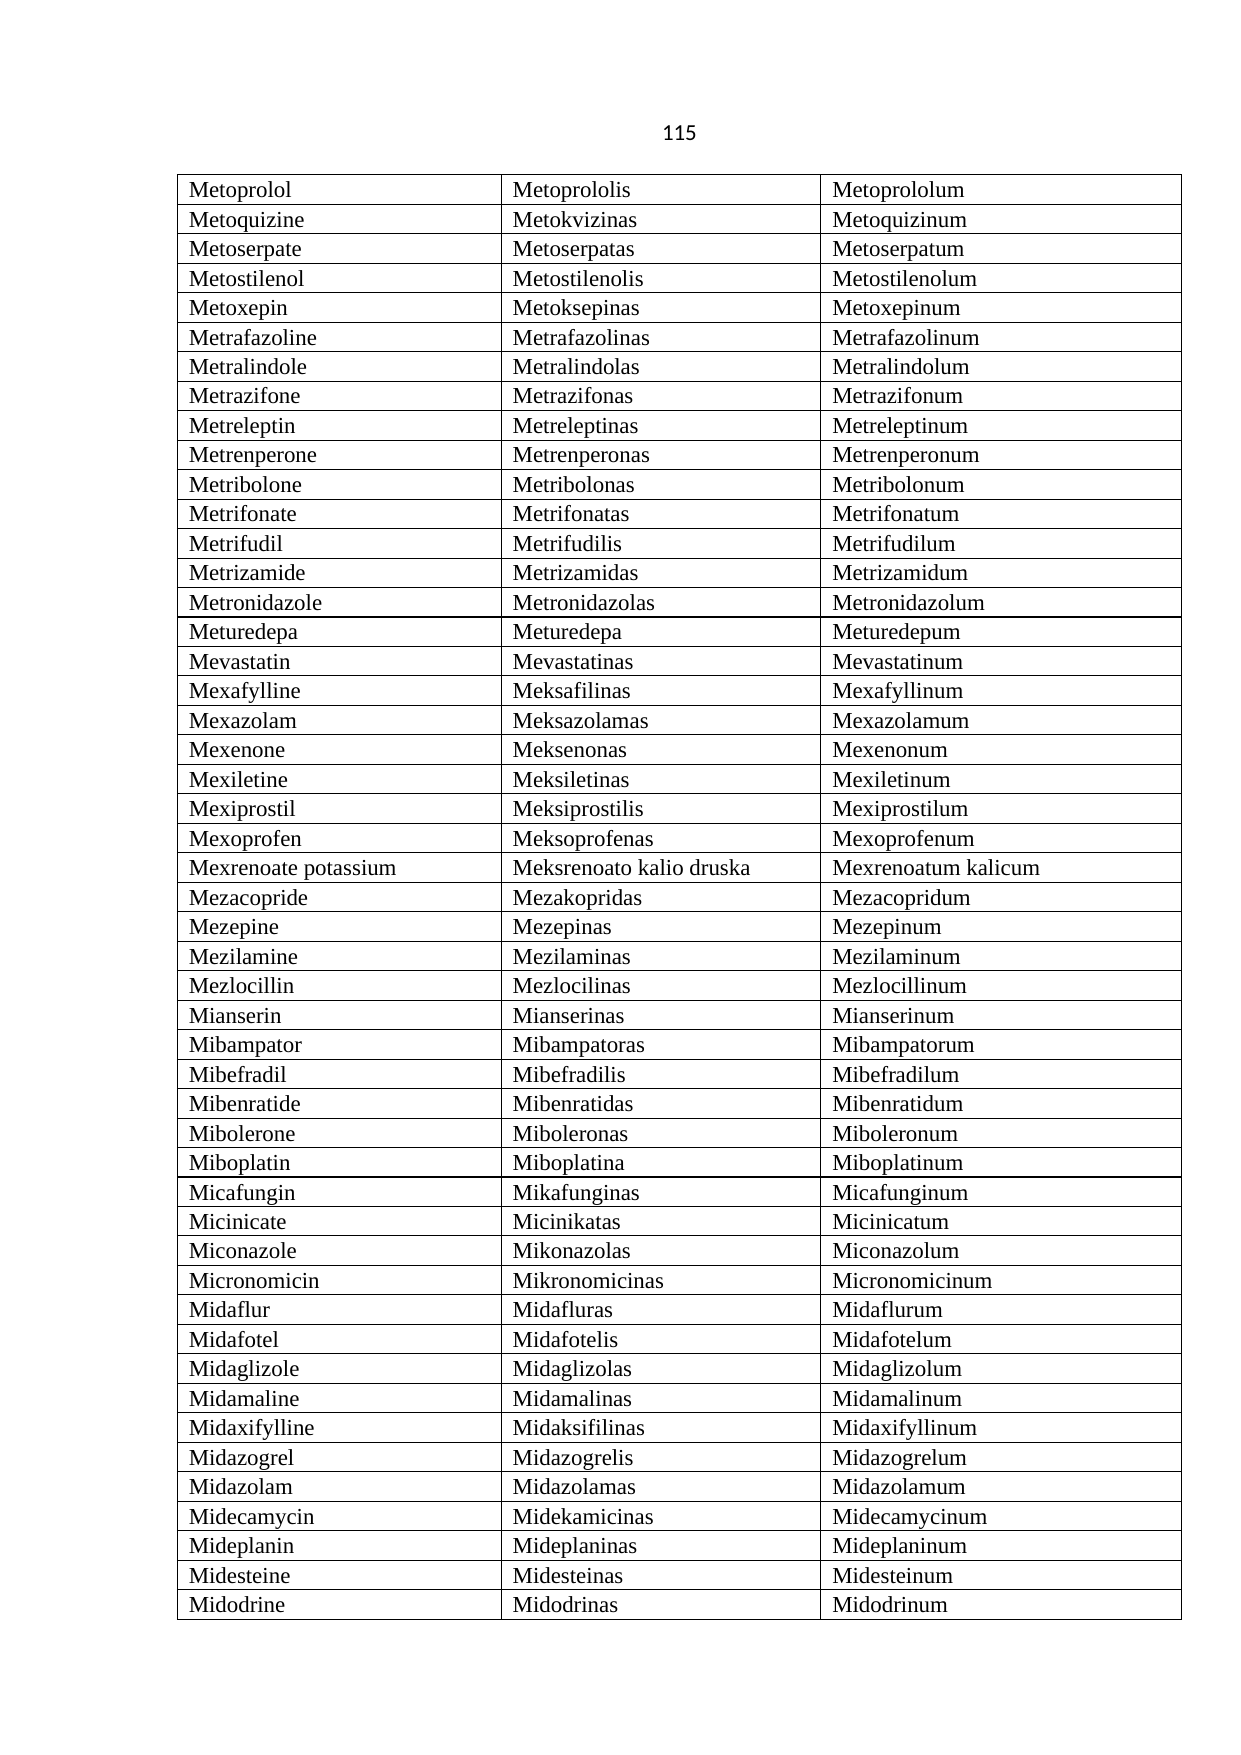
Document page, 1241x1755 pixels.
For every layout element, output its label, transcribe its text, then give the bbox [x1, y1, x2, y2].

table_cell Mexenonum [821, 735, 1181, 764]
table_cell Metribolonas [502, 470, 820, 498]
table_cell Mezakopridas [502, 883, 820, 911]
table_cell Miboplatinum [821, 1148, 1181, 1176]
table_cell Metrenperone [178, 441, 501, 469]
table_cell Miboleronum [821, 1119, 1181, 1147]
table_cell Miboleronas [502, 1119, 820, 1147]
table_cell Metoserpatum [821, 234, 1181, 263]
table_cell Mexazolamum [821, 706, 1181, 734]
table_cell Mibenratide [178, 1089, 501, 1117]
table_cell Micinicatum [821, 1207, 1181, 1235]
table_cell Metreleptin [178, 411, 501, 439]
table_cell Metrifonate [178, 500, 501, 528]
table_cell Mibampator [178, 1030, 501, 1058]
table_cell Mideplaninum [821, 1531, 1181, 1560]
table_cell Mezepinum [821, 912, 1181, 941]
table_cell Meturedepum [821, 618, 1181, 646]
table_cell Metrafazolinas [502, 323, 820, 351]
table_cell Metoksepinas [502, 293, 820, 322]
table_cell Mianserinum [821, 1001, 1181, 1029]
table_cell Midaflurum [821, 1295, 1181, 1324]
table_cell Metribolonum [821, 470, 1181, 498]
table_cell Metoxepin [178, 293, 501, 322]
table_cell Metrifudilum [821, 529, 1181, 557]
table_cell Mibefradilum [821, 1060, 1181, 1088]
table_cell Mibefradilis [502, 1060, 820, 1088]
table_cell Mibenratidum [821, 1089, 1181, 1117]
table_cell Metrizamidum [821, 559, 1181, 587]
table_cell Metralindolas [502, 352, 820, 381]
table_cell Mezacopridum [821, 883, 1181, 911]
table_cell Metreleptinum [821, 411, 1181, 439]
table_cell Mibampatoras [502, 1030, 820, 1058]
table_cell Metreleptinas [502, 411, 820, 439]
table_cell Midamalinas [502, 1384, 820, 1412]
table_cell Mexiprostilum [821, 794, 1181, 823]
table_cell Metoquizine [178, 205, 501, 233]
table_cell Midesteinas [502, 1561, 820, 1589]
table_cell Mibolerone [178, 1119, 501, 1147]
table_cell Metrifonatas [502, 500, 820, 528]
table_cell Midafotelum [821, 1325, 1181, 1353]
table_cell Midesteine [178, 1561, 501, 1589]
table_cell Micronomicin [178, 1266, 501, 1294]
table_cell Metrifonatum [821, 500, 1181, 528]
table_cell Mezilaminum [821, 942, 1181, 970]
table_cell Metokvizinas [502, 205, 820, 233]
table_cell Miconazolum [821, 1236, 1181, 1265]
table_cell Mianserinas [502, 1001, 820, 1029]
table_cell Mibefradil [178, 1060, 501, 1088]
table_cell Mibenratidas [502, 1089, 820, 1117]
table_cell Meksiprostilis [502, 794, 820, 823]
table_cell Meksafilinas [502, 676, 820, 705]
table_cell Metoprolol [178, 175, 501, 204]
table_cell Metoserpate [178, 234, 501, 263]
table_cell Metronidazolas [502, 588, 820, 616]
table_cell Metralindole [178, 352, 501, 381]
table_cell Mikonazolas [502, 1236, 820, 1265]
table_cell Micafunginum [821, 1178, 1181, 1206]
table_cell Metrenperonas [502, 441, 820, 469]
table_cell Mexoprofen [178, 824, 501, 852]
table_cell Metrifudilis [502, 529, 820, 557]
table_cell Mezepinas [502, 912, 820, 941]
table_cell Metrizamide [178, 559, 501, 587]
table_cell Metoserpatas [502, 234, 820, 263]
table_cell Midafotelis [502, 1325, 820, 1353]
table_cell Metrifudil [178, 529, 501, 557]
table_cell Mikafunginas [502, 1178, 820, 1206]
table_cell Mevastatinum [821, 647, 1181, 675]
table_cell Mezilamine [178, 942, 501, 970]
table_cell Micafungin [178, 1178, 501, 1206]
table_cell Metronidazole [178, 588, 501, 616]
table_cell Miboplatina [502, 1148, 820, 1176]
table_cell Mexenone [178, 735, 501, 764]
table_cell Meturedepa [502, 618, 820, 646]
table_cell Midecamycin [178, 1502, 501, 1530]
table_cell Mexoprofenum [821, 824, 1181, 852]
table_cell Meturedepa [178, 618, 501, 646]
table_cell Meksrenoato kalio druska [502, 853, 820, 882]
table_cell Metrafazolinum [821, 323, 1181, 351]
table_cell Mexrenoate potassium [178, 853, 501, 882]
table_cell Midazogrel [178, 1443, 501, 1471]
table_cell Mexrenoatum kalicum [821, 853, 1181, 882]
table_cell Midafotel [178, 1325, 501, 1353]
table_cell Mezlocillin [178, 971, 501, 999]
table_cell Metostilenolis [502, 264, 820, 292]
table_cell Miboplatin [178, 1148, 501, 1176]
table_cell Mianserin [178, 1001, 501, 1029]
table_cell Metoprololum [821, 175, 1181, 204]
table_cell Meksoprofenas [502, 824, 820, 852]
table_cell Mevastatin [178, 647, 501, 675]
table_cell Midamaline [178, 1384, 501, 1412]
table_cell Midodrine [178, 1590, 501, 1619]
table_cell Mezilaminas [502, 942, 820, 970]
table_cell Meksazolamas [502, 706, 820, 734]
table_cell Mexazolam [178, 706, 501, 734]
table_cell Mideplaninas [502, 1531, 820, 1560]
table_cell Meksiletinas [502, 765, 820, 793]
table_cell Midaglizolum [821, 1354, 1181, 1383]
table_cell Mezepine [178, 912, 501, 941]
table_cell Mexafyllinum [821, 676, 1181, 705]
table_cell Metrazifone [178, 382, 501, 410]
table_cell Midazogrelum [821, 1443, 1181, 1471]
table_cell Mexiletine [178, 765, 501, 793]
table_cell Metronidazolum [821, 588, 1181, 616]
table_cell Mexiprostil [178, 794, 501, 823]
table_cell Mexafylline [178, 676, 501, 705]
table_cell Meksenonas [502, 735, 820, 764]
table_cell Midazolam [178, 1472, 501, 1501]
table_cell Metoprololis [502, 175, 820, 204]
table_cell Midaflur [178, 1295, 501, 1324]
table_cell Mideplanin [178, 1531, 501, 1560]
table_cell Midodrinum [821, 1590, 1181, 1619]
table_cell Midamalinum [821, 1384, 1181, 1412]
table_cell Mibampatorum [821, 1030, 1181, 1058]
table_cell Midaglizole [178, 1354, 501, 1383]
table_cell Midaksifilinas [502, 1413, 820, 1442]
table_cell Metrizamidas [502, 559, 820, 587]
table_cell Midaglizolas [502, 1354, 820, 1383]
table_cell Midaxifyllinum [821, 1413, 1181, 1442]
table_cell Miconazole [178, 1236, 501, 1265]
table_cell Mikronomicinas [502, 1266, 820, 1294]
table_cell Midafluras [502, 1295, 820, 1324]
table_cell Metoquizinum [821, 205, 1181, 233]
table_cell Mevastatinas [502, 647, 820, 675]
table_cell Midodrinas [502, 1590, 820, 1619]
table_cell Midekamicinas [502, 1502, 820, 1530]
table_cell Metrazifonum [821, 382, 1181, 410]
table_cell Midaxifylline [178, 1413, 501, 1442]
table_cell Mexiletinum [821, 765, 1181, 793]
table_cell Mezlocillinum [821, 971, 1181, 999]
table_cell Mezlocilinas [502, 971, 820, 999]
table_cell Metribolone [178, 470, 501, 498]
table_cell Metoxepinum [821, 293, 1181, 322]
table_cell Mezacopride [178, 883, 501, 911]
table_cell Metrenperonum [821, 441, 1181, 469]
table_cell Metostilenolum [821, 264, 1181, 292]
table_cell Metrazifonas [502, 382, 820, 410]
table_cell Metralindolum [821, 352, 1181, 381]
table_cell Metostilenol [178, 264, 501, 292]
table_cell Midesteinum [821, 1561, 1181, 1589]
table_cell Micinicate [178, 1207, 501, 1235]
table_cell Micronomicinum [821, 1266, 1181, 1294]
table_cell Midecamycinum [821, 1502, 1181, 1530]
table_cell Midazogrelis [502, 1443, 820, 1471]
table_cell Midazolamum [821, 1472, 1181, 1501]
table_cell Midazolamas [502, 1472, 820, 1501]
table_cell Micinikatas [502, 1207, 820, 1235]
table_cell Metrafazoline [178, 323, 501, 351]
